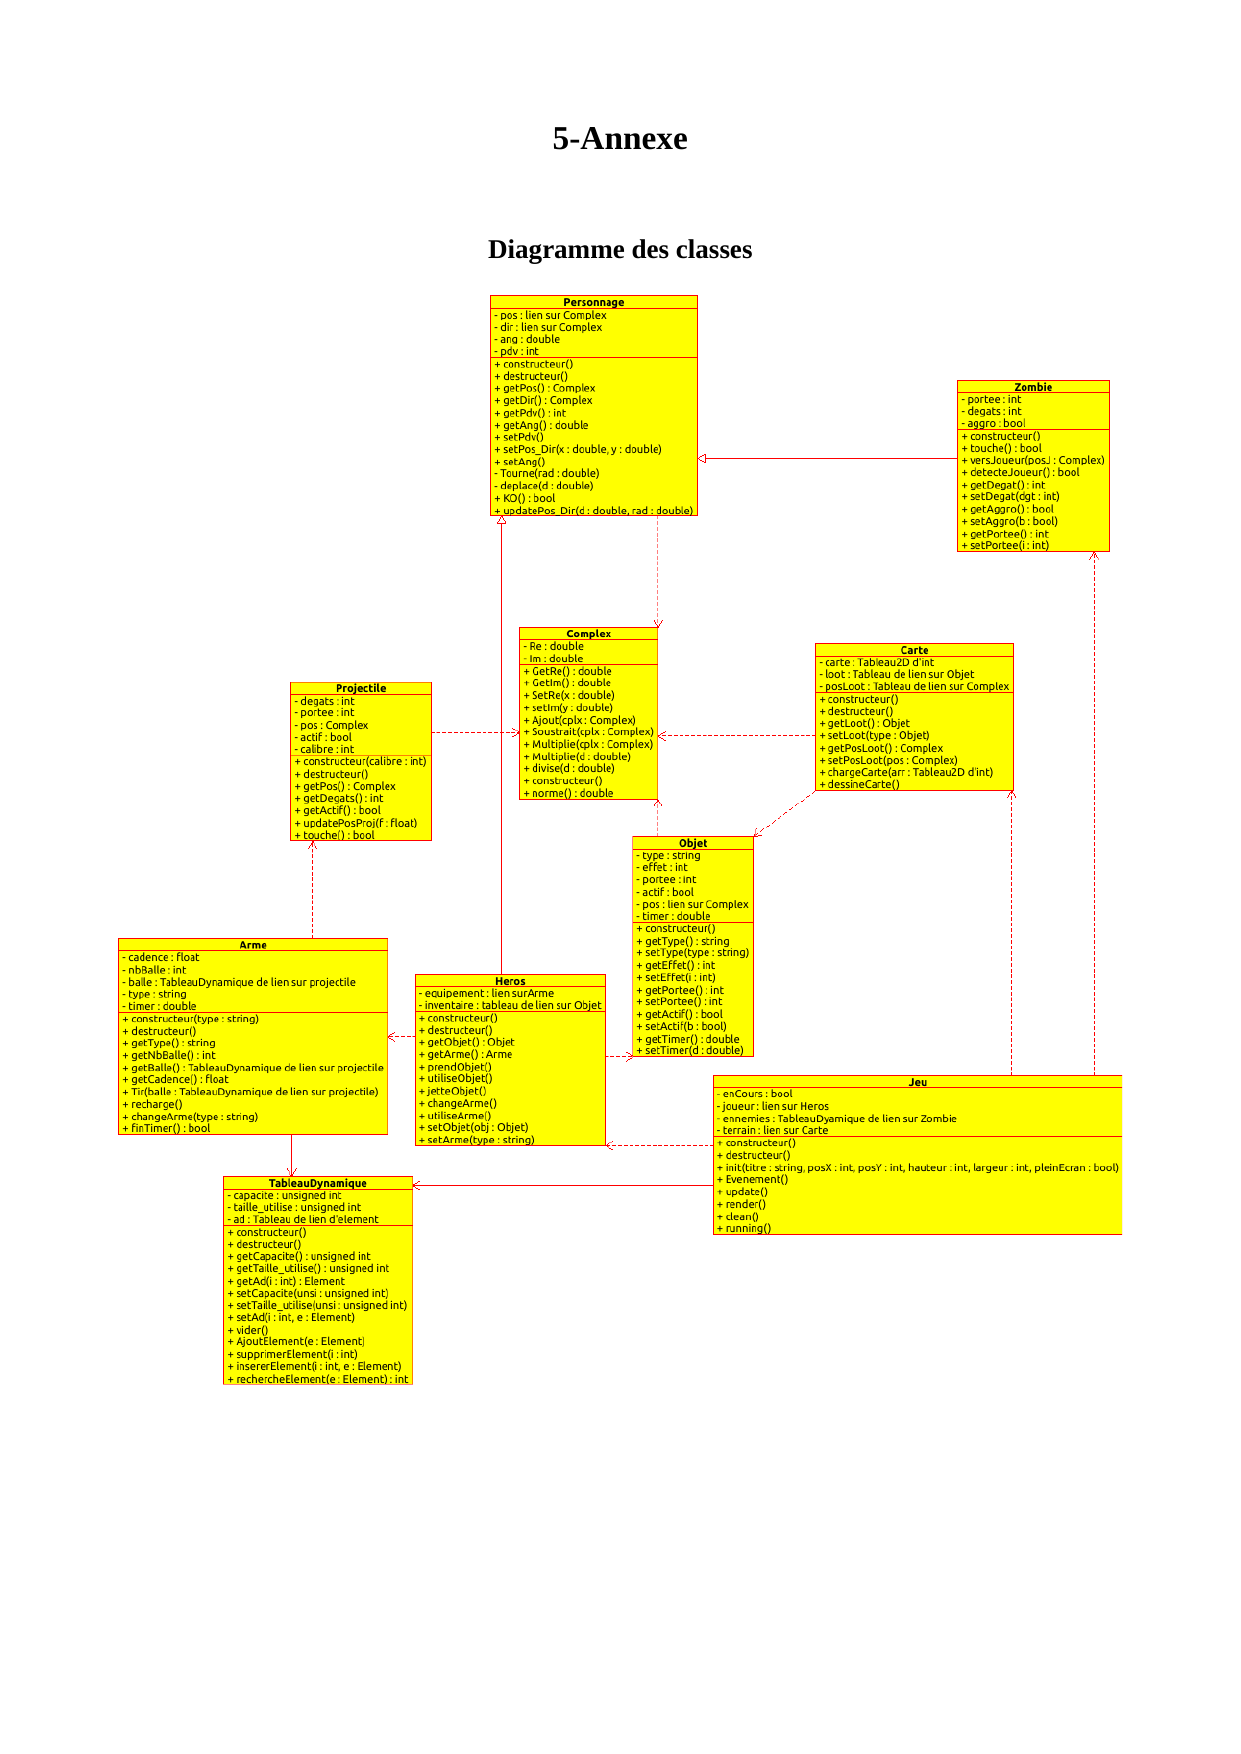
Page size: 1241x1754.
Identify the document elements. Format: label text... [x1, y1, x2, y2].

text 5-Annexe [118, 118, 1122, 156]
text Diagramme des classes [118, 233, 1122, 264]
picture [118, 295, 1123, 1385]
